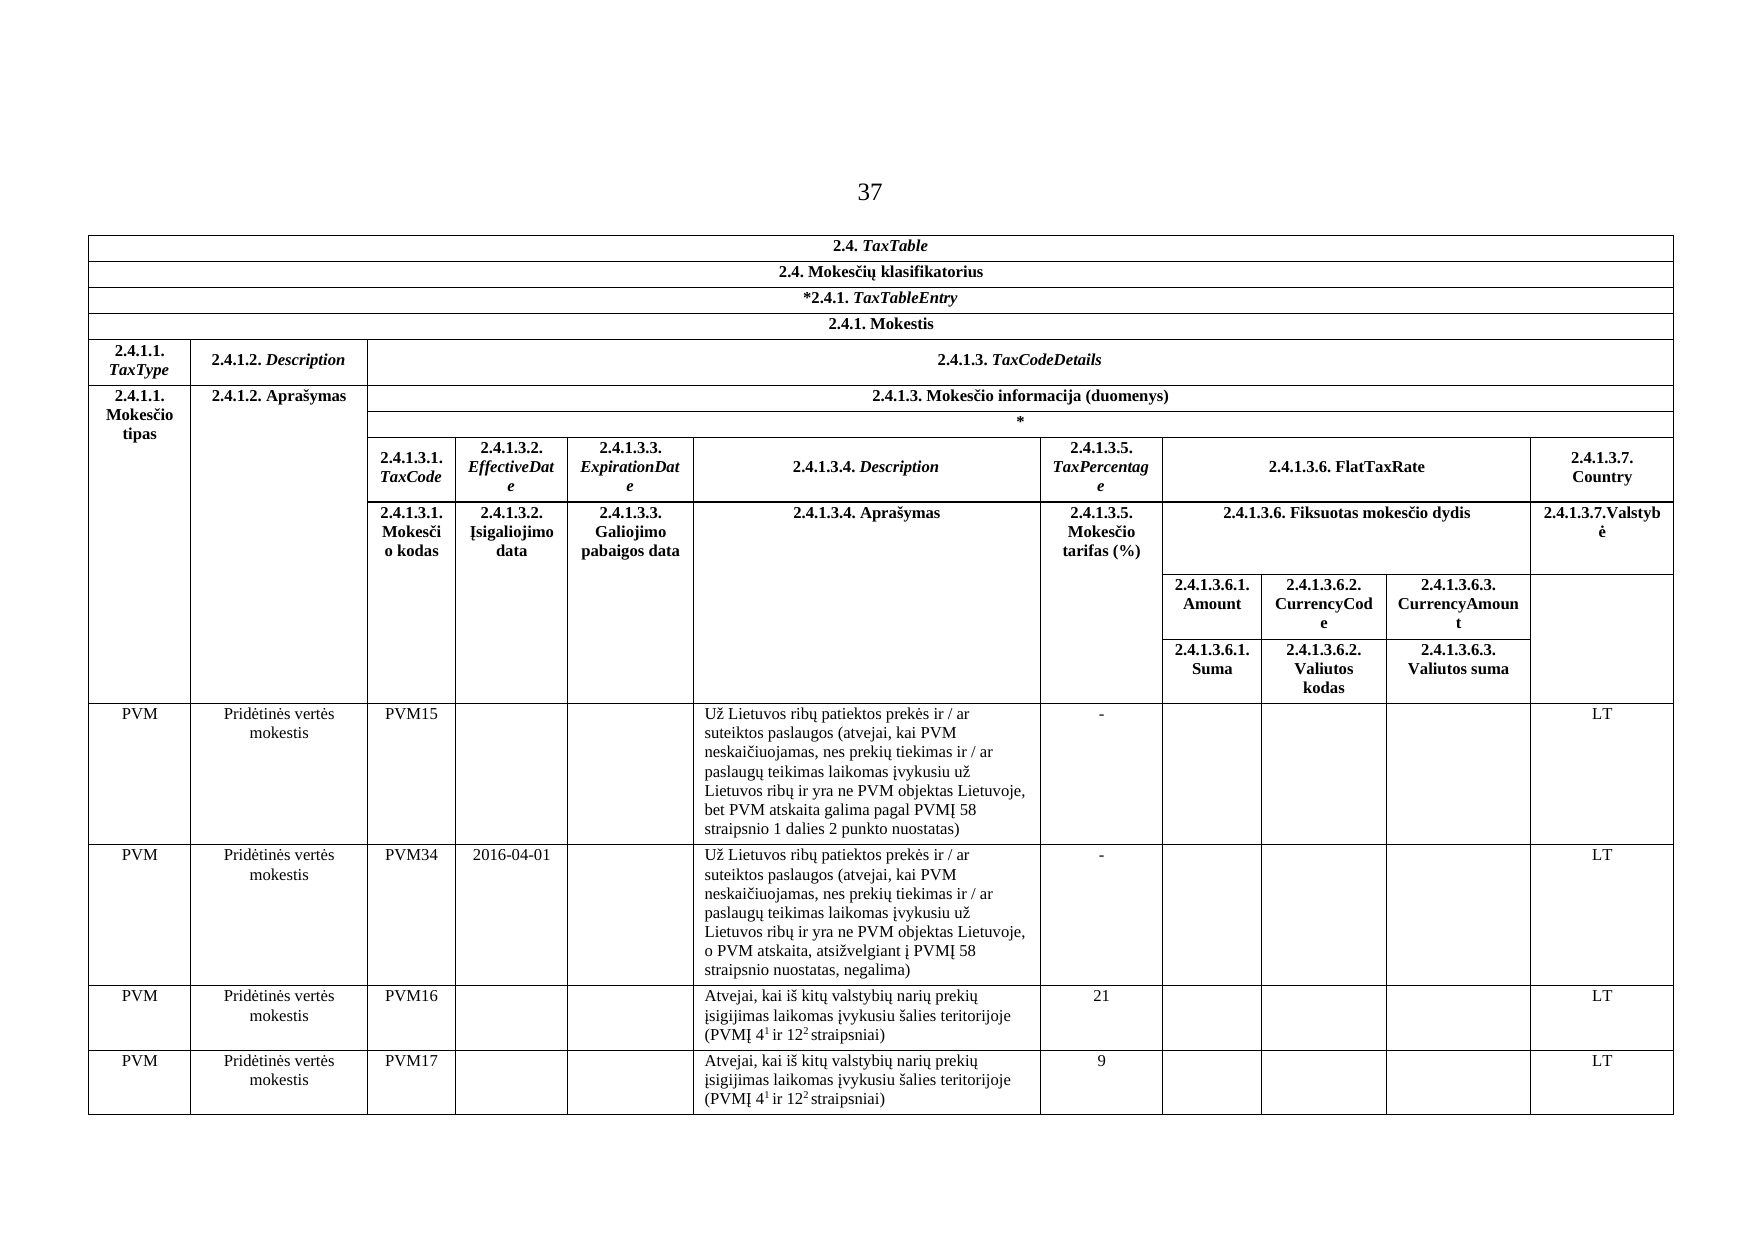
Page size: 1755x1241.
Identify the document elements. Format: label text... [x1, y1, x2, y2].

table_cell LT [1531, 986, 1673, 1050]
table_cell [568, 845, 693, 985]
table_cell 2.4.1.3.1. TaxCode [368, 438, 455, 501]
table_cell [456, 986, 567, 1050]
table_cell [456, 704, 567, 844]
table_cell 2.4.1.1. Mokesčio tipas [89, 386, 190, 703]
table_cell [456, 1051, 567, 1114]
table_cell Atvejai, kai iš kitų valstybių narių prekių įsigijimas laikomas įvykusiu šalies teritorijoje (PVMĮ 41 ir 122 straipsniai) [694, 986, 1040, 1050]
table_cell 2016-04-01 [456, 845, 567, 985]
table_cell 2.4.1.3.6.1. Suma [1163, 640, 1261, 703]
table_cell 2.4.1.3.4. Aprašymas [694, 503, 1040, 703]
table_cell Pridėtinės vertės mokestis [191, 845, 367, 985]
table_cell 2.4.1.3. TaxCodeDetails [368, 340, 1673, 384]
table_cell 2.4.1.3.6. Fiksuotas mokesčio dydis [1163, 503, 1530, 574]
table_cell Atvejai, kai iš kitų valstybių narių prekių įsigijimas laikomas įvykusiu šalies teritorijoje (PVMĮ 41 ir 122 straipsniai) [694, 1051, 1040, 1114]
table_cell 9 [1041, 1051, 1162, 1114]
table_cell [1163, 986, 1261, 1050]
table_cell [1387, 704, 1530, 844]
table_header 2.4. TaxTable [89, 236, 1673, 261]
table_cell 2.4.1.3.2. EffectiveDate [456, 438, 567, 501]
table_cell * [368, 412, 1673, 437]
table_cell 2.4.1.3.3. ExpirationDate [568, 438, 693, 501]
table_cell 2.4.1.3. Mokesčio informacija (duomenys) [368, 386, 1673, 411]
table_cell Už Lietuvos ribų patiektos prekės ir / ar suteiktos paslaugos (atvejai, kai PVM neskaičiuojamas, nes prekių tiekimas ir / ar paslaugų teikimas laikomas įvykusiu už Lietuvos ribų ir yra ne PVM objektas Lietuvoje, o PVM atskaita, atsižvelgiant į PVMĮ 58 straipsnio nuostatas, negalima) [694, 845, 1040, 985]
table_cell [1163, 704, 1261, 844]
table_cell 2.4.1.3.6.3. Valiutos suma [1387, 640, 1530, 703]
table_cell PVM [89, 1051, 190, 1114]
table_cell 2.4.1.3.5. TaxPercentage [1041, 438, 1162, 501]
table_cell [1262, 1051, 1386, 1114]
table_cell 2.4.1.3.5. Mokesčio tarifas (%) [1041, 503, 1162, 703]
table_cell *2.4.1. TaxTableEntry [89, 288, 1673, 313]
table_cell Pridėtinės vertės mokestis [191, 704, 367, 844]
table_cell PVM16 [368, 986, 455, 1050]
table_cell 2.4. Mokesčių klasifikatorius [89, 262, 1673, 287]
table_cell Už Lietuvos ribų patiektos prekės ir / ar suteiktos paslaugos (atvejai, kai PVM neskaičiuojamas, nes prekių tiekimas ir / ar paslaugų teikimas laikomas įvykusiu už Lietuvos ribų ir yra ne PVM objektas Lietuvoje, bet PVM atskaita galima pagal PVMĮ 58 straipsnio 1 dalies 2 punkto nuostatas) [694, 704, 1040, 844]
table_cell PVM17 [368, 1051, 455, 1114]
table_cell LT [1531, 845, 1673, 985]
table_cell PVM [89, 986, 190, 1050]
table_cell 2.4.1.3.6.2. CurrencyCode [1262, 575, 1386, 638]
table_cell 2.4.1.3.6.3. CurrencyAmount [1387, 575, 1530, 638]
table_cell 2.4.1.3.1. Mokesčio kodas [368, 503, 455, 703]
table_cell [1262, 986, 1386, 1050]
table_cell [1163, 1051, 1261, 1114]
table_cell PVM [89, 845, 190, 985]
table_cell [1387, 986, 1530, 1050]
table_cell 21 [1041, 986, 1162, 1050]
table_cell [1387, 845, 1530, 985]
table_cell [1262, 845, 1386, 985]
table_cell Pridėtinės vertės mokestis [191, 986, 367, 1050]
table_cell 2.4.1. Mokestis [89, 314, 1673, 339]
table_cell - [1041, 704, 1162, 844]
table_cell PVM [89, 704, 190, 844]
table_cell 2.4.1.2. Description [191, 340, 367, 384]
table_cell 2.4.1.3.7.Valstybė [1531, 503, 1673, 574]
table_cell LT [1531, 1051, 1673, 1114]
table_cell [568, 1051, 693, 1114]
table_cell PVM34 [368, 845, 455, 985]
table_cell [1163, 845, 1261, 985]
table_cell [568, 704, 693, 844]
table_cell LT [1531, 704, 1673, 844]
table_cell 2.4.1.2. Aprašymas [191, 386, 367, 703]
table_cell Pridėtinės vertės mokestis [191, 1051, 367, 1114]
table_cell [1531, 575, 1673, 703]
table_cell [1387, 1051, 1530, 1114]
table_cell [1262, 704, 1386, 844]
table_cell 2.4.1.3.6. FlatTaxRate [1163, 438, 1530, 501]
table_cell 2.4.1.3.6.2. Valiutos kodas [1262, 640, 1386, 703]
table_cell 2.4.1.3.2. Įsigaliojimo data [456, 503, 567, 703]
table_cell 2.4.1.3.6.1. Amount [1163, 575, 1261, 638]
table_cell PVM15 [368, 704, 455, 844]
table_cell [568, 986, 693, 1050]
table_cell 2.4.1.1. TaxType [89, 340, 190, 384]
table_cell 2.4.1.3.7. Country [1531, 438, 1673, 501]
table_cell 2.4.1.3.3. Galiojimo pabaigos data [568, 503, 693, 703]
table_cell - [1041, 845, 1162, 985]
table_cell 2.4.1.3.4. Description [694, 438, 1040, 501]
